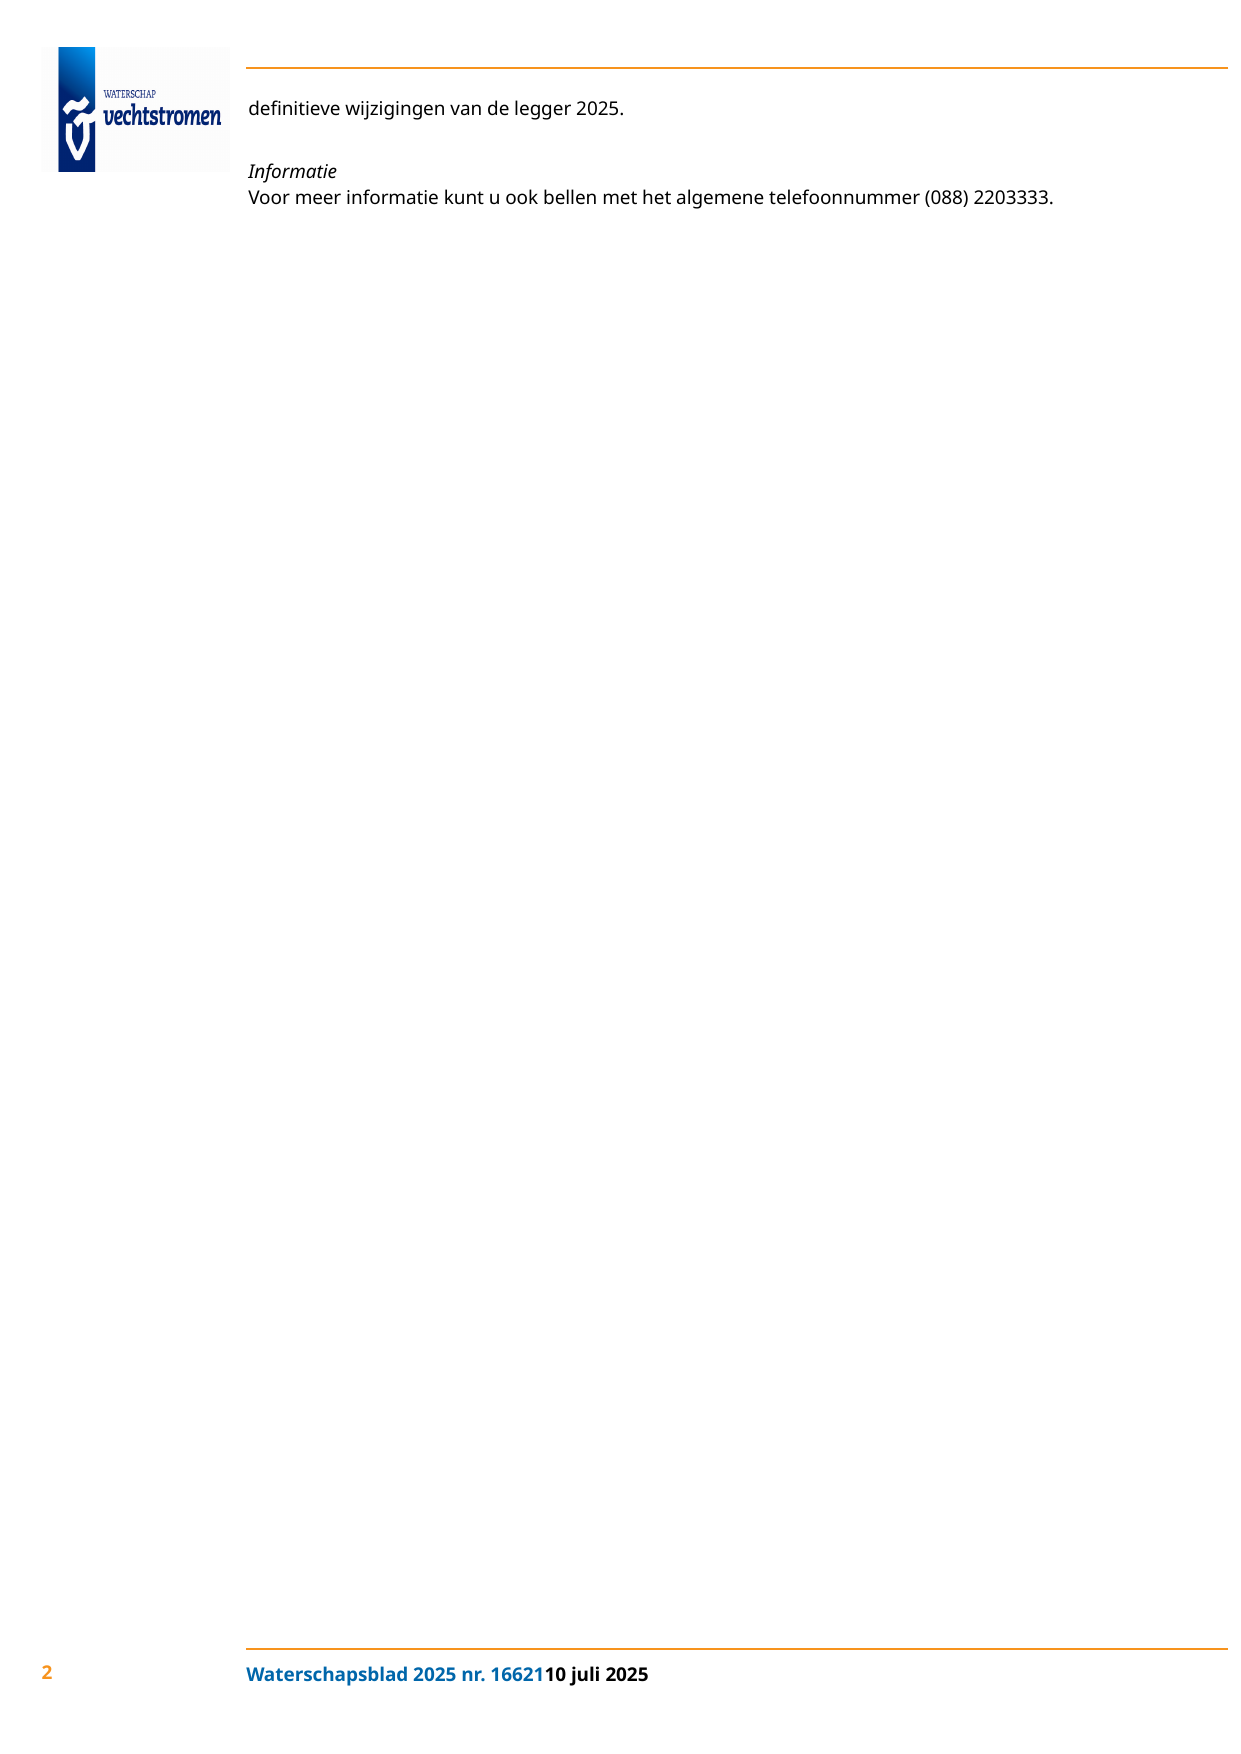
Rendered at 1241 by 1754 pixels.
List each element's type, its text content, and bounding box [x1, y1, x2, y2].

text Voor meer informatie kunt u ook bellen met het algemene telefoonnummer (088) 2203333. [248, 184, 1152, 210]
text Informatie [248, 159, 1152, 184]
picture [41, 47, 231, 172]
text definitieve wijzigingen van de legger 2025. [248, 95, 1152, 121]
